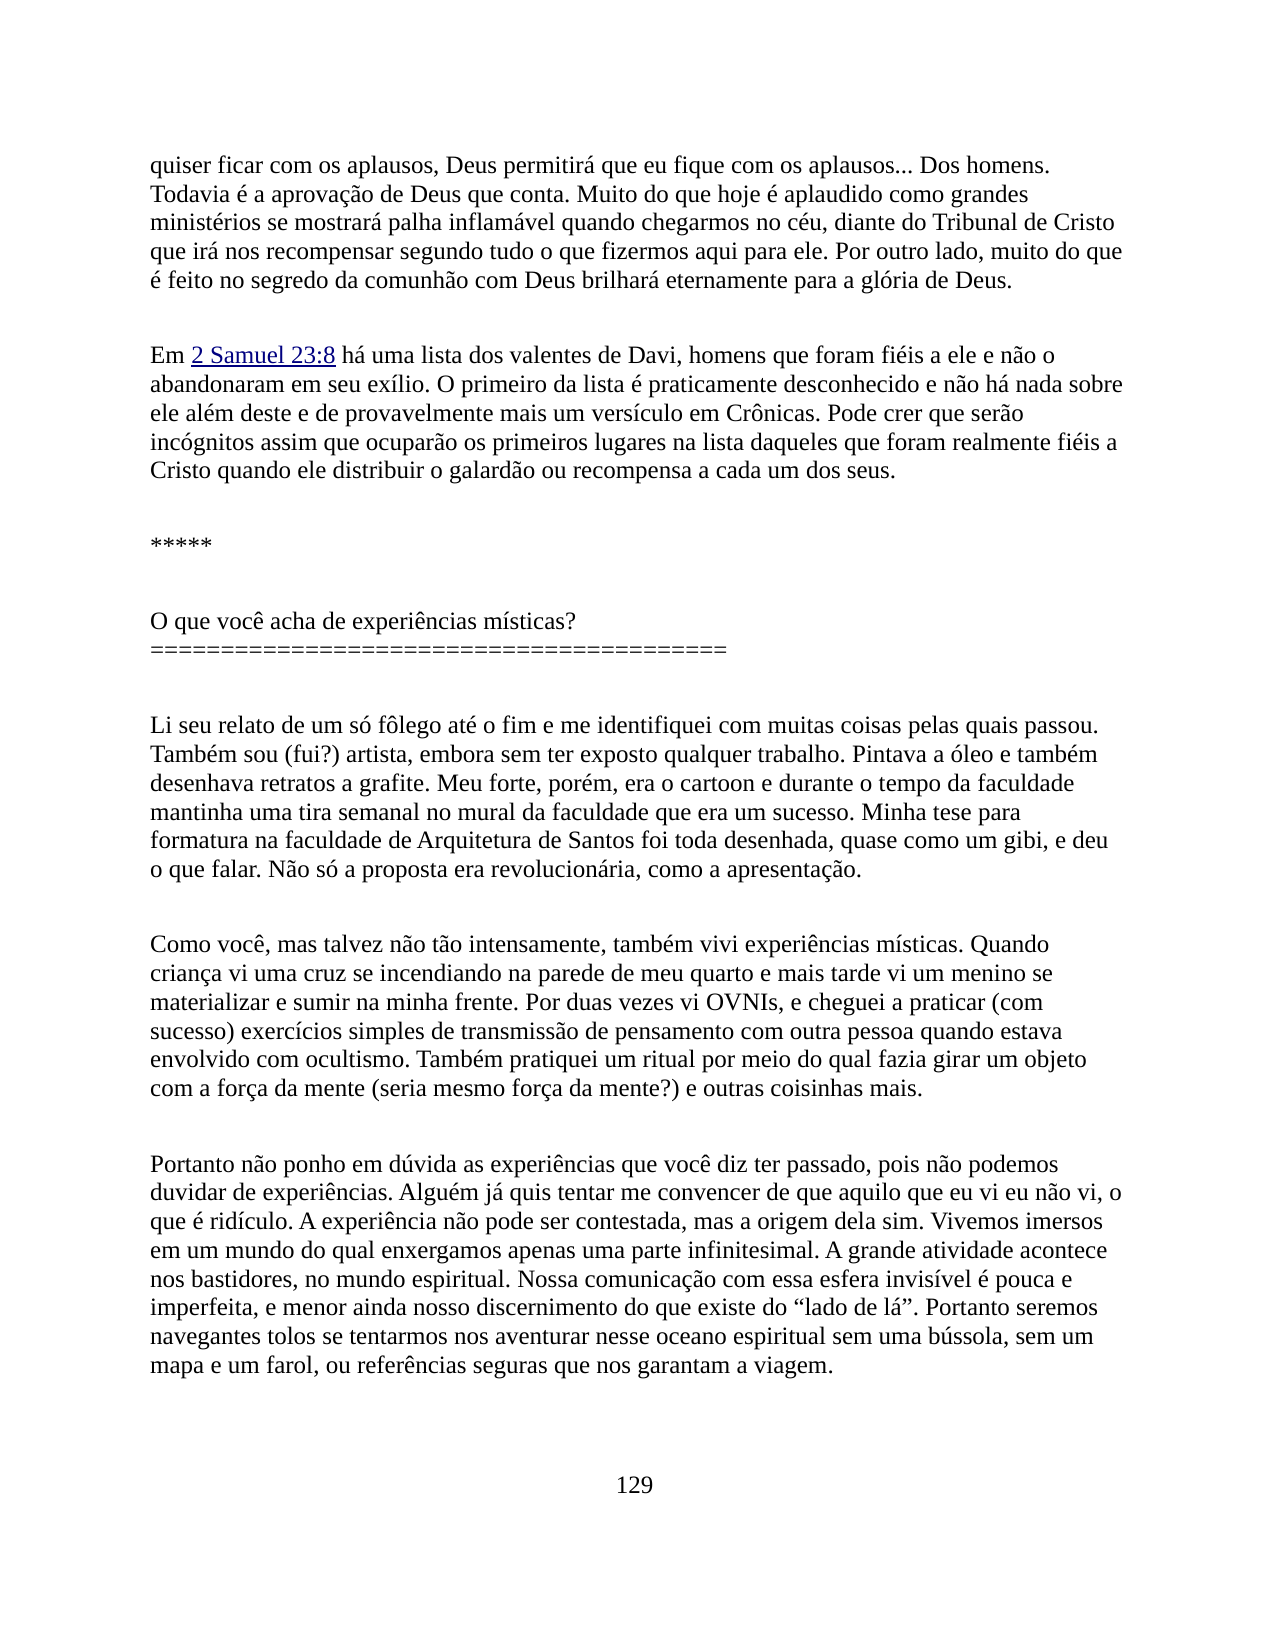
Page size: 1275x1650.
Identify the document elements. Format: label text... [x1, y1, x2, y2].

text [150, 1397, 1125, 1425]
text Li seu relato de um só fôlego até o fim e me identifiquei com muitas coisas pelas quais passou. Também sou (fui?) artista, embora sem ter exposto qualquer trabalho. Pintava a óleo e também desenhava retratos a grafite. Meu forte, porém, era o cartoon e durante o tempo da faculdade mantinha uma tira semanal no mural da faculdade que era um sucesso. Minha tese para formatura na faculdade de Arquitetura de Santos foi toda desenhada, quase como um gibi, e deu o que falar. Não só a proposta era revolucionária, como a apresentação. [150, 682, 1125, 883]
text Como você, mas talvez não tão intensamente, também vivi experiências místicas. Quando criança vi uma cruz se incendiando na parede de meu quarto e mais tarde vi um menino se materializar e sumir na minha frente. Por duas vezes vi OVNIs, e cheguei a praticar (com sucesso) exercícios simples de transmissão de pensamento com outra pessoa quando estava envolvido com ocultismo. Também pratiquei um ritual por meio do qual fazia girar um objeto com a força da mente (seria mesmo força da mente?) e outras coisinhas mais. [150, 901, 1125, 1102]
text quiser ficar com os aplausos, Deus permitirá que eu fique com os aplausos... Dos homens. Todavia é a aprovação de Deus que conta. Muito do que hoje é aplaudido como grandes ministérios se mostrará palha inflamável quando chegarmos no céu, diante do Tribunal de Cristo que irá nos recompensar segundo tudo o que fizermos aqui para ele. Por outro lado, muito do que é feito no segredo da comunhão com Deus brilhará eternamente para a glória de Deus. [150, 150, 1125, 294]
text Em 2 Samuel 23:8 há uma lista dos valentes de Davi, homens que foram fiéis a ele e não o abandonaram em seu exílio. O primeiro da lista é praticamente desconhecido e não há nada sobre ele além deste e de provavelmente mais um versículo em Crônicas. Pode crer que serão incógnitos assim que ocuparão os primeiros lugares na lista daqueles que foram realmente fiéis a Cristo quando ele distribuir o galardão ou recompensa a cada um dos seus. [150, 312, 1125, 484]
text Portanto não ponho em dúvida as experiências que você diz ter passado, pois não podemos duvidar de experiências. Alguém já quis tentar me convencer de que aquilo que eu vi eu não vi, o que é ridículo. A experiência não pode ser contestada, mas a origem dela sim. Vivemos imersos em um mundo do qual enxergamos apenas uma parte infinitesimal. A grande atividade acontece nos bastidores, no mundo espiritual. Nossa comunicação com essa esfera invisível é pouca e imperfeita, e menor ainda nosso discernimento do que existe do “lado de lá”. Portanto seremos navegantes tolos se tentarmos nos aventurar nesse oceano espiritual sem uma bússola, sem um mapa e um farol, ou referências seguras que nos garantam a viagem. [150, 1120, 1125, 1379]
text ***** [150, 502, 1125, 559]
text O que você acha de experiências místicas? ========================================= [150, 577, 1125, 664]
